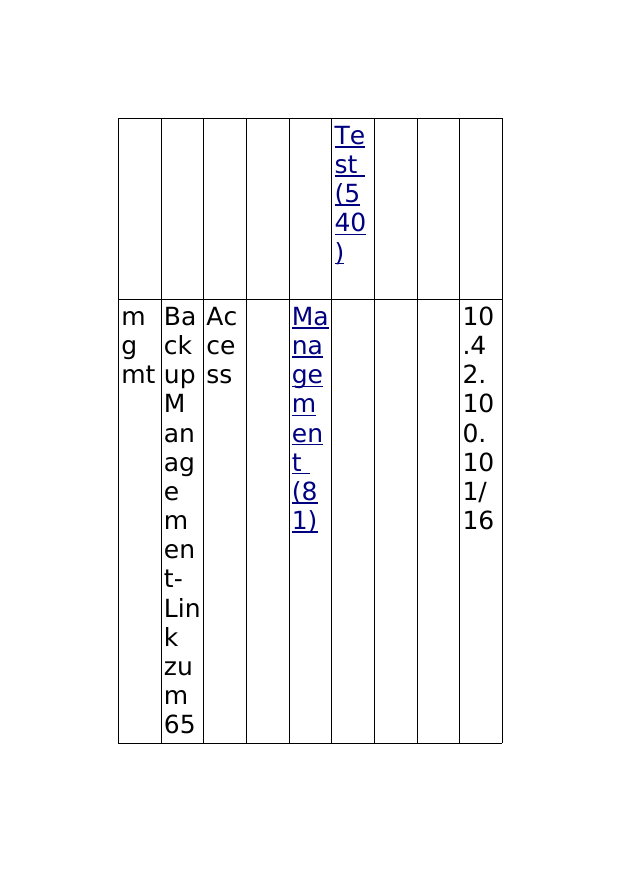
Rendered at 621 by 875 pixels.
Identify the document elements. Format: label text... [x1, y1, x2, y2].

table_cell mgmt [119, 300, 161, 742]
table_cell [375, 119, 417, 299]
table_cell Backup Management-Link zum 65 [162, 300, 203, 742]
table_cell [290, 119, 331, 299]
table_cell Management (81) [290, 300, 331, 742]
table_cell Test (540) [332, 119, 374, 299]
table_cell [332, 300, 374, 742]
table_cell [418, 300, 459, 742]
table_cell [204, 119, 246, 299]
table_cell [247, 119, 289, 299]
table_cell [247, 300, 289, 742]
table_cell [162, 119, 203, 299]
table_cell 10.42.100.101/16 [460, 300, 502, 742]
table_cell [460, 119, 502, 299]
table_cell [418, 119, 459, 299]
table_cell [375, 300, 417, 742]
table_cell [119, 119, 161, 299]
table_cell Access [204, 300, 246, 742]
